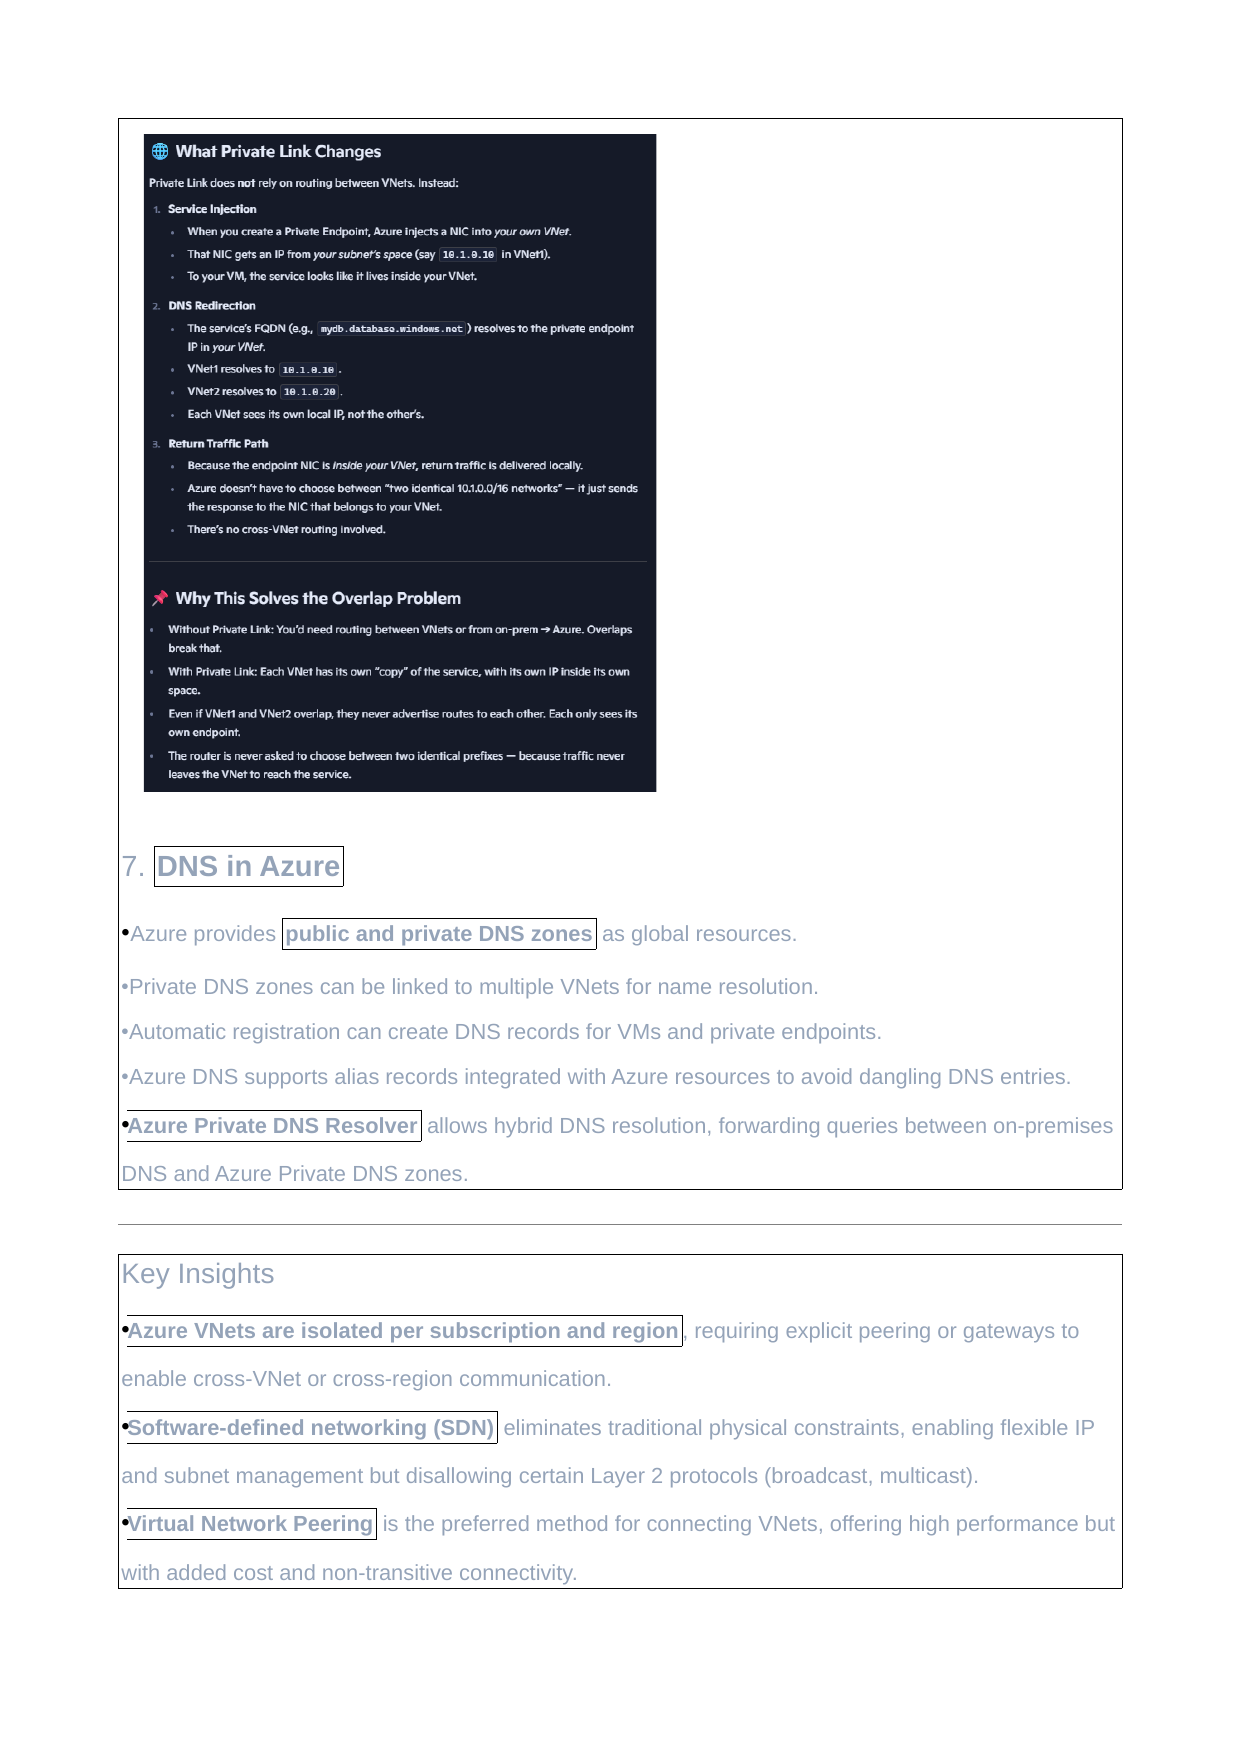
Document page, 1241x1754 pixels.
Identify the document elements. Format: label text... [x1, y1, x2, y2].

subtitle Key Insights [119, 1255, 1122, 1289]
subtitle 7. DNS in Azure [119, 843, 1122, 886]
list Software-defined networking (SDN) eliminates traditional physical constraints, enabling flexible IP and subnet management but disallowing certain Layer 2 protocols (broadcast, multicast). [119, 1408, 1122, 1488]
list Automatic registration can create DNS records for VMs and private endpoints. [119, 1016, 1122, 1044]
list Azure DNS supports alias records integrated with Azure resources to avoid dangling DNS entries. [119, 1061, 1122, 1089]
list Azure provides public and private DNS zones as global resources. [119, 914, 1122, 949]
picture [143, 134, 657, 792]
list Private DNS zones can be linked to multiple VNets for name resolution. [119, 971, 1122, 999]
list Azure Private DNS Resolver allows hybrid DNS resolution, forwarding queries between on-premises DNS and Azure Private DNS zones. [119, 1107, 1122, 1189]
list Azure VNets are isolated per subscription and region, requiring explicit peering or gateways to enable cross-VNet or cross-region communication. [119, 1312, 1122, 1391]
list Virtual Network Peering is the preferred method for connecting VNets, offering high performance but with added cost and non-transitive connectivity. [119, 1505, 1122, 1588]
